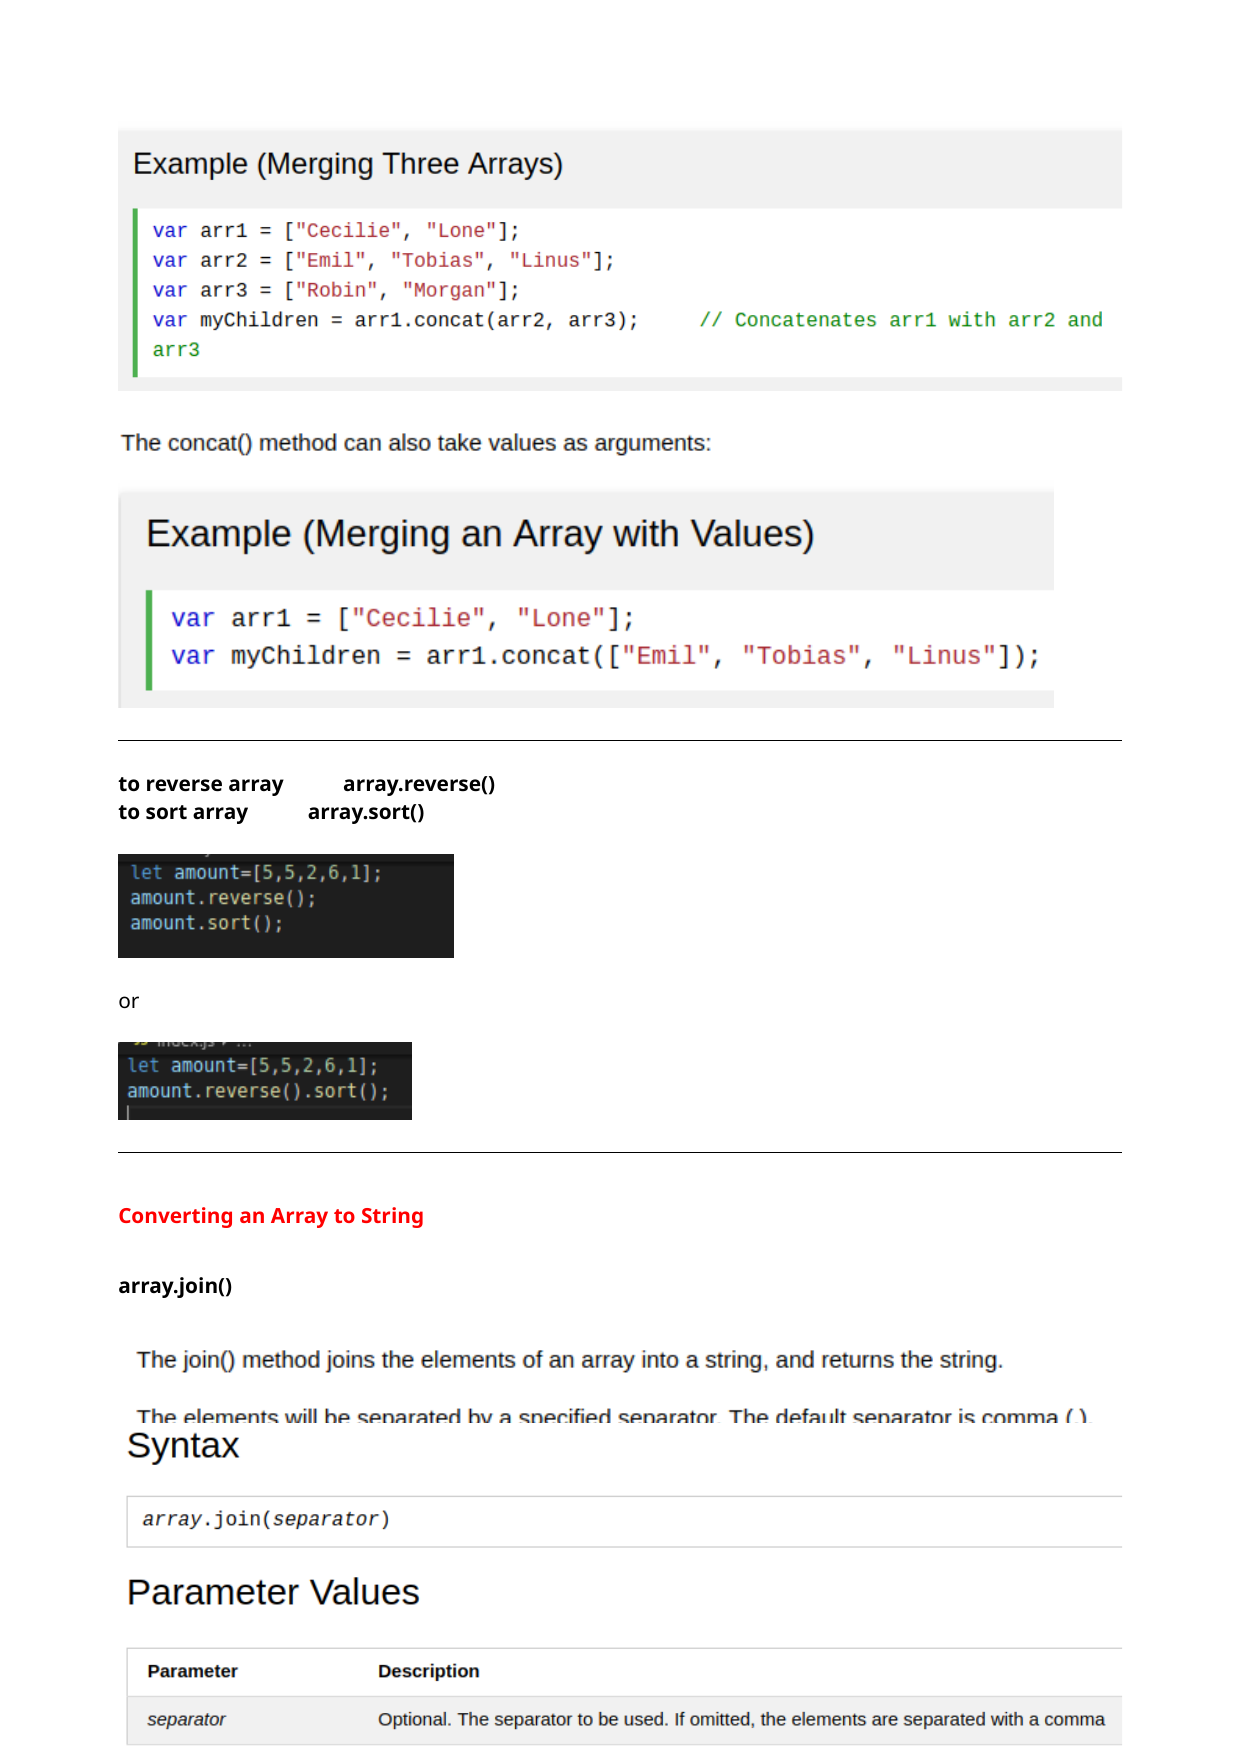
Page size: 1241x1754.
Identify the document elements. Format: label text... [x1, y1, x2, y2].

text or [118, 986, 1122, 1014]
text array.join() [118, 1271, 1122, 1299]
picture [118, 418, 1054, 708]
picture [118, 1327, 1123, 1754]
text to sort array array.sort() [118, 797, 1122, 826]
picture [118, 1042, 412, 1120]
picture [118, 854, 454, 958]
picture [118, 118, 1123, 391]
text to reverse array array.reverse() [118, 769, 1122, 797]
subtitle Converting an Array to String [118, 1201, 1122, 1230]
